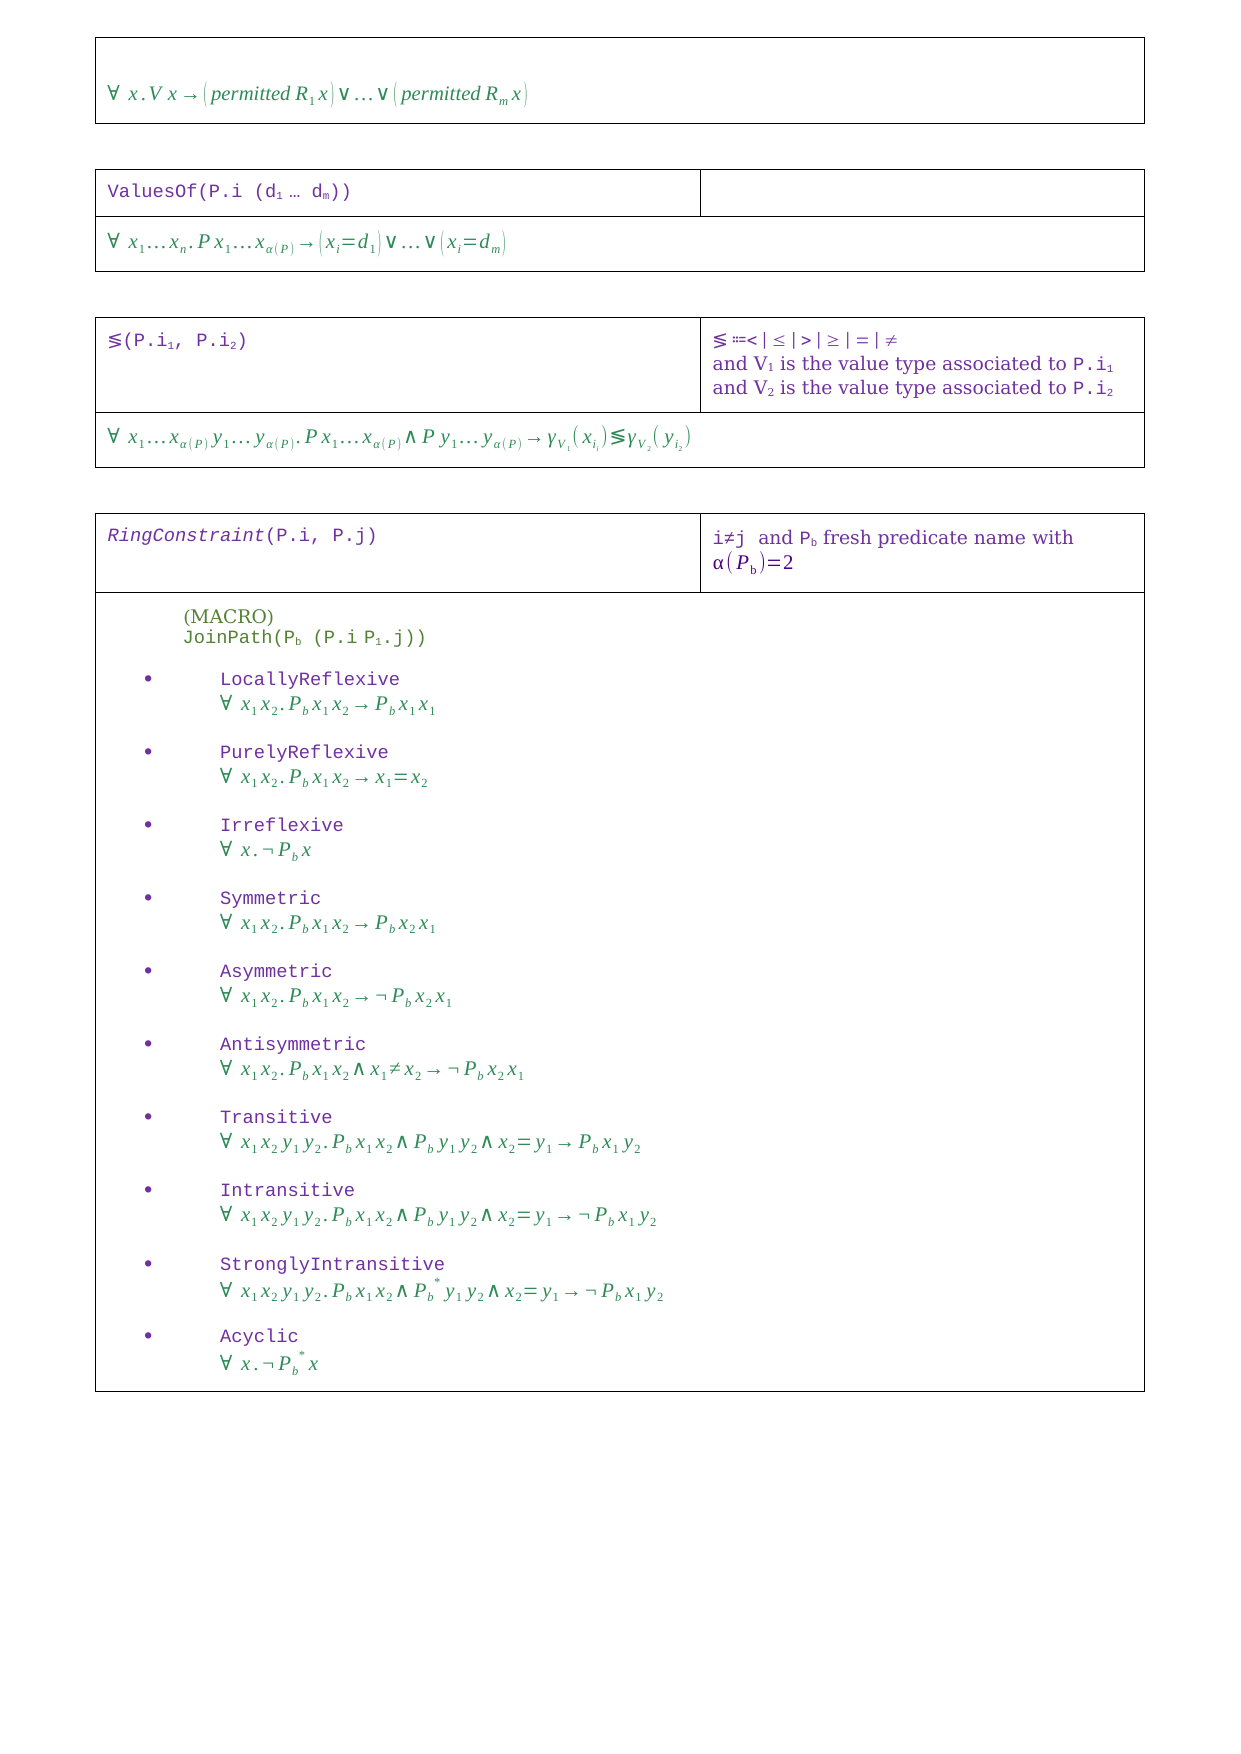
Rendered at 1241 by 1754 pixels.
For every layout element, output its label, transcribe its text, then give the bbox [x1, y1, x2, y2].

table_header RingConstraint(P.i, P.j) [96, 514, 700, 592]
table_cell [96, 413, 1144, 467]
table_cell [96, 217, 1144, 271]
table_header ValuesOf(P.i (d1 … dm)) [96, 170, 700, 216]
table_header [701, 170, 1144, 216]
table_header ≶(P.i1, P.i2) [96, 318, 700, 412]
table_cell (MACRO) JoinPath(Pb (P.i P1.j)) LocallyReflexive PurelyReflexive Irreflexive Symmetric Asymmetric Antisymmetric Transitive Intransitive StronglyIntransitive Acyclic [96, 593, 1144, 1391]
table_header ≶ ⩴ |  |  |  |  |  and V1 is the value type associated to P.i1 and V2 is the value type associated to P.i2 [701, 318, 1144, 412]
table_cell [96, 38, 1144, 123]
table_header i≠j and Pb fresh predicate name with [701, 514, 1144, 592]
